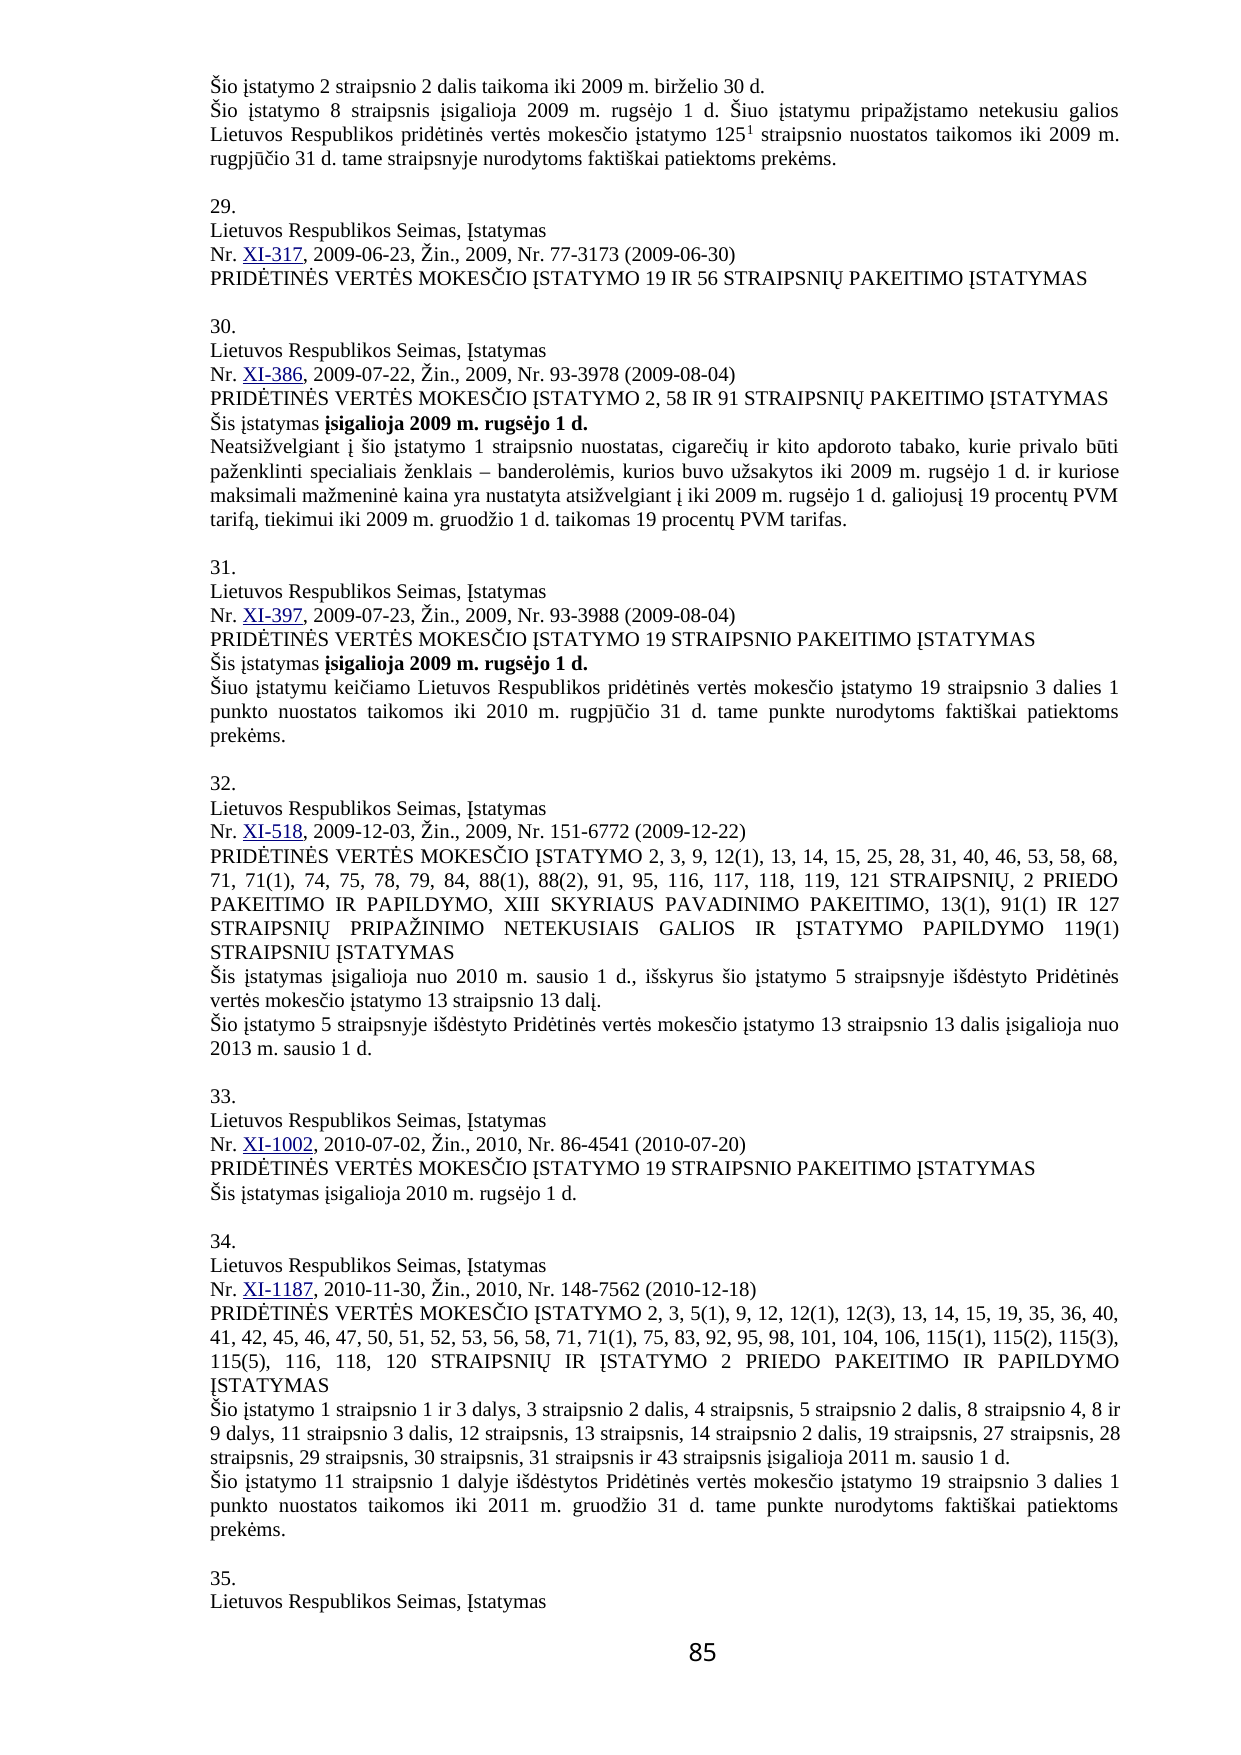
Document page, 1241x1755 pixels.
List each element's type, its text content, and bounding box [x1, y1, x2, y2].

text 31. [210, 555, 1120, 579]
text Nr. XI-397, 2009-07-23, Žin., 2009, Nr. 93-3988 (2009-08-04) [210, 603, 1120, 627]
text Šio įstatymo 5 straipsnyje išdėstyto Pridėtinės vertės mokesčio įstatymo 13 straipsnio 13 dalis įsigalioja nuo 2013 m. sausio 1 d. [210, 1012, 1120, 1060]
text Lietuvos Respublikos Seimas, Įstatymas [210, 338, 1120, 362]
text Šio įstatymo 11 straipsnio 1 dalyje išdėstytos Pridėtinės vertės mokesčio įstatymo 19 straipsnio 3 dalies 1 punkto nuostatos taikomos iki 2011 m. gruodžio 31 d. tame punkte nurodytoms faktiškai patiektoms prekėms. [210, 1469, 1120, 1541]
text PRIDĖTINĖS VERTĖS MOKESČIO ĮSTATYMO 2, 3, 5(1), 9, 12, 12(1), 12(3), 13, 14, 15, 19, 35, 36, 40, 41, 42, 45, 46, 47, 50, 51, 52, 53, 56, 58, 71, 71(1), 75, 83, 92, 95, 98, 101, 104, 106, 115(1), 115(2), 115(3), 115(5), 116, 118, 120 STRAIPSNIŲ IR ĮSTATYMO 2 PRIEDO PAKEITIMO IR PAPILDYMO ĮSTATYMAS [210, 1301, 1120, 1397]
text Šio įstatymo 2 straipsnio 2 dalis taikoma iki 2009 m. birželio 30 d. [210, 73, 1120, 98]
text 32. [210, 771, 1120, 795]
text Nr. XI-1002, 2010-07-02, Žin., 2010, Nr. 86-4541 (2010-07-20) [210, 1132, 1120, 1156]
text Nr. XI-1187, 2010-11-30, Žin., 2010, Nr. 148-7562 (2010-12-18) [210, 1277, 1120, 1301]
text 30. [210, 314, 1120, 338]
text Šis įstatymas įsigalioja 2009 m. rugsėjo 1 d. [210, 651, 1120, 675]
text Šis įstatymas įsigalioja 2009 m. rugsėjo 1 d. [210, 410, 1120, 434]
text Nr. XI-518, 2009-12-03, Žin., 2009, Nr. 151-6772 (2009-12-22) [210, 819, 1120, 843]
text Neatsižvelgiant į šio įstatymo 1 straipsnio nuostatas, cigarečių ir kito apdoroto tabako, kurie privalo būti paženklinti specialiais ženklais – banderolėmis, kurios buvo užsakytos iki 2009 m. rugsėjo 1 d. ir kuriose maksimali mažmeninė kaina yra nustatyta atsižvelgiant į iki 2009 m. rugsėjo 1 d. galiojusį 19 procentų PVM tarifą, tiekimui iki 2009 m. gruodžio 1 d. taikomas 19 procentų PVM tarifas. [210, 434, 1120, 531]
text Šio įstatymo 1 straipsnio 1 ir 3 dalys, 3 straipsnio 2 dalis, 4 straipsnis, 5 straipsnio 2 dalis, 8 straipsnio 4, 8 ir 9 dalys, 11 straipsnio 3 dalis, 12 straipsnis, 13 straipsnis, 14 straipsnio 2 dalis, 19 straipsnis, 27 straipsnis, 28 straipsnis, 29 straipsnis, 30 straipsnis, 31 straipsnis ir 43 straipsnis įsigalioja 2011 m. sausio 1 d. [210, 1397, 1120, 1469]
text 34. [210, 1228, 1120, 1253]
text Nr. XI-317, 2009-06-23, Žin., 2009, Nr. 77-3173 (2009-06-30) [210, 242, 1120, 266]
text Lietuvos Respublikos Seimas, Įstatymas [210, 218, 1120, 242]
text Šiuo įstatymu keičiamo Lietuvos Respublikos pridėtinės vertės mokesčio įstatymo 19 straipsnio 3 dalies 1 punkto nuostatos taikomos iki 2010 m. rugpjūčio 31 d. tame punkte nurodytoms faktiškai patiektoms prekėms. [210, 675, 1120, 747]
text Lietuvos Respublikos Seimas, Įstatymas [210, 1589, 1120, 1613]
text Lietuvos Respublikos Seimas, Įstatymas [210, 1108, 1120, 1132]
text Lietuvos Respublikos Seimas, Įstatymas [210, 579, 1120, 603]
text Lietuvos Respublikos Seimas, Įstatymas [210, 1253, 1120, 1277]
text Lietuvos Respublikos Seimas, Įstatymas [210, 795, 1120, 819]
text 33. [210, 1084, 1120, 1108]
text Šis įstatymas įsigalioja nuo 2010 m. sausio 1 d., išskyrus šio įstatymo 5 straipsnyje išdėstyto Pridėtinės vertės mokesčio įstatymo 13 straipsnio 13 dalį. [210, 964, 1120, 1012]
text Nr. XI-386, 2009-07-22, Žin., 2009, Nr. 93-3978 (2009-08-04) [210, 362, 1120, 386]
text PRIDĖTINĖS VERTĖS MOKESČIO ĮSTATYMO 2, 3, 9, 12(1), 13, 14, 15, 25, 28, 31, 40, 46, 53, 58, 68, 71, 71(1), 74, 75, 78, 79, 84, 88(1), 88(2), 91, 95, 116, 117, 118, 119, 121 STRAIPSNIŲ, 2 PRIEDO PAKEITIMO IR PAPILDYMO, XIII SKYRIAUS PAVADINIMO PAKEITIMO, 13(1), 91(1) IR 127 STRAIPSNIŲ PRIPAŽINIMO NETEKUSIAIS GALIOS IR ĮSTATYMO PAPILDYMO 119(1) STRAIPSNIU ĮSTATYMAS [210, 843, 1120, 964]
text 29. [210, 194, 1120, 218]
text Šis įstatymas įsigalioja 2010 m. rugsėjo 1 d. [210, 1180, 1120, 1204]
text PRIDĖTINĖS VERTĖS MOKESČIO ĮSTATYMO 19 STRAIPSNIO PAKEITIMO ĮSTATYMAS [210, 627, 1120, 651]
text PRIDĖTINĖS VERTĖS MOKESČIO ĮSTATYMO 19 IR 56 STRAIPSNIŲ PAKEITIMO ĮSTATYMAS [210, 266, 1120, 290]
text Šio įstatymo 8 straipsnis įsigalioja 2009 m. rugsėjo 1 d. Šiuo įstatymu pripažįstamo netekusiu galios Lietuvos Respublikos pridėtinės vertės mokesčio įstatymo 1251 straipsnio nuostatos taikomos iki 2009 m. rugpjūčio 31 d. tame straipsnyje nurodytoms faktiškai patiektoms prekėms. [210, 98, 1120, 170]
text PRIDĖTINĖS VERTĖS MOKESČIO ĮSTATYMO 19 STRAIPSNIO PAKEITIMO ĮSTATYMAS [210, 1156, 1120, 1180]
text 35. [210, 1565, 1120, 1589]
text PRIDĖTINĖS VERTĖS MOKESČIO ĮSTATYMO 2, 58 IR 91 STRAIPSNIŲ PAKEITIMO ĮSTATYMAS [210, 386, 1120, 410]
